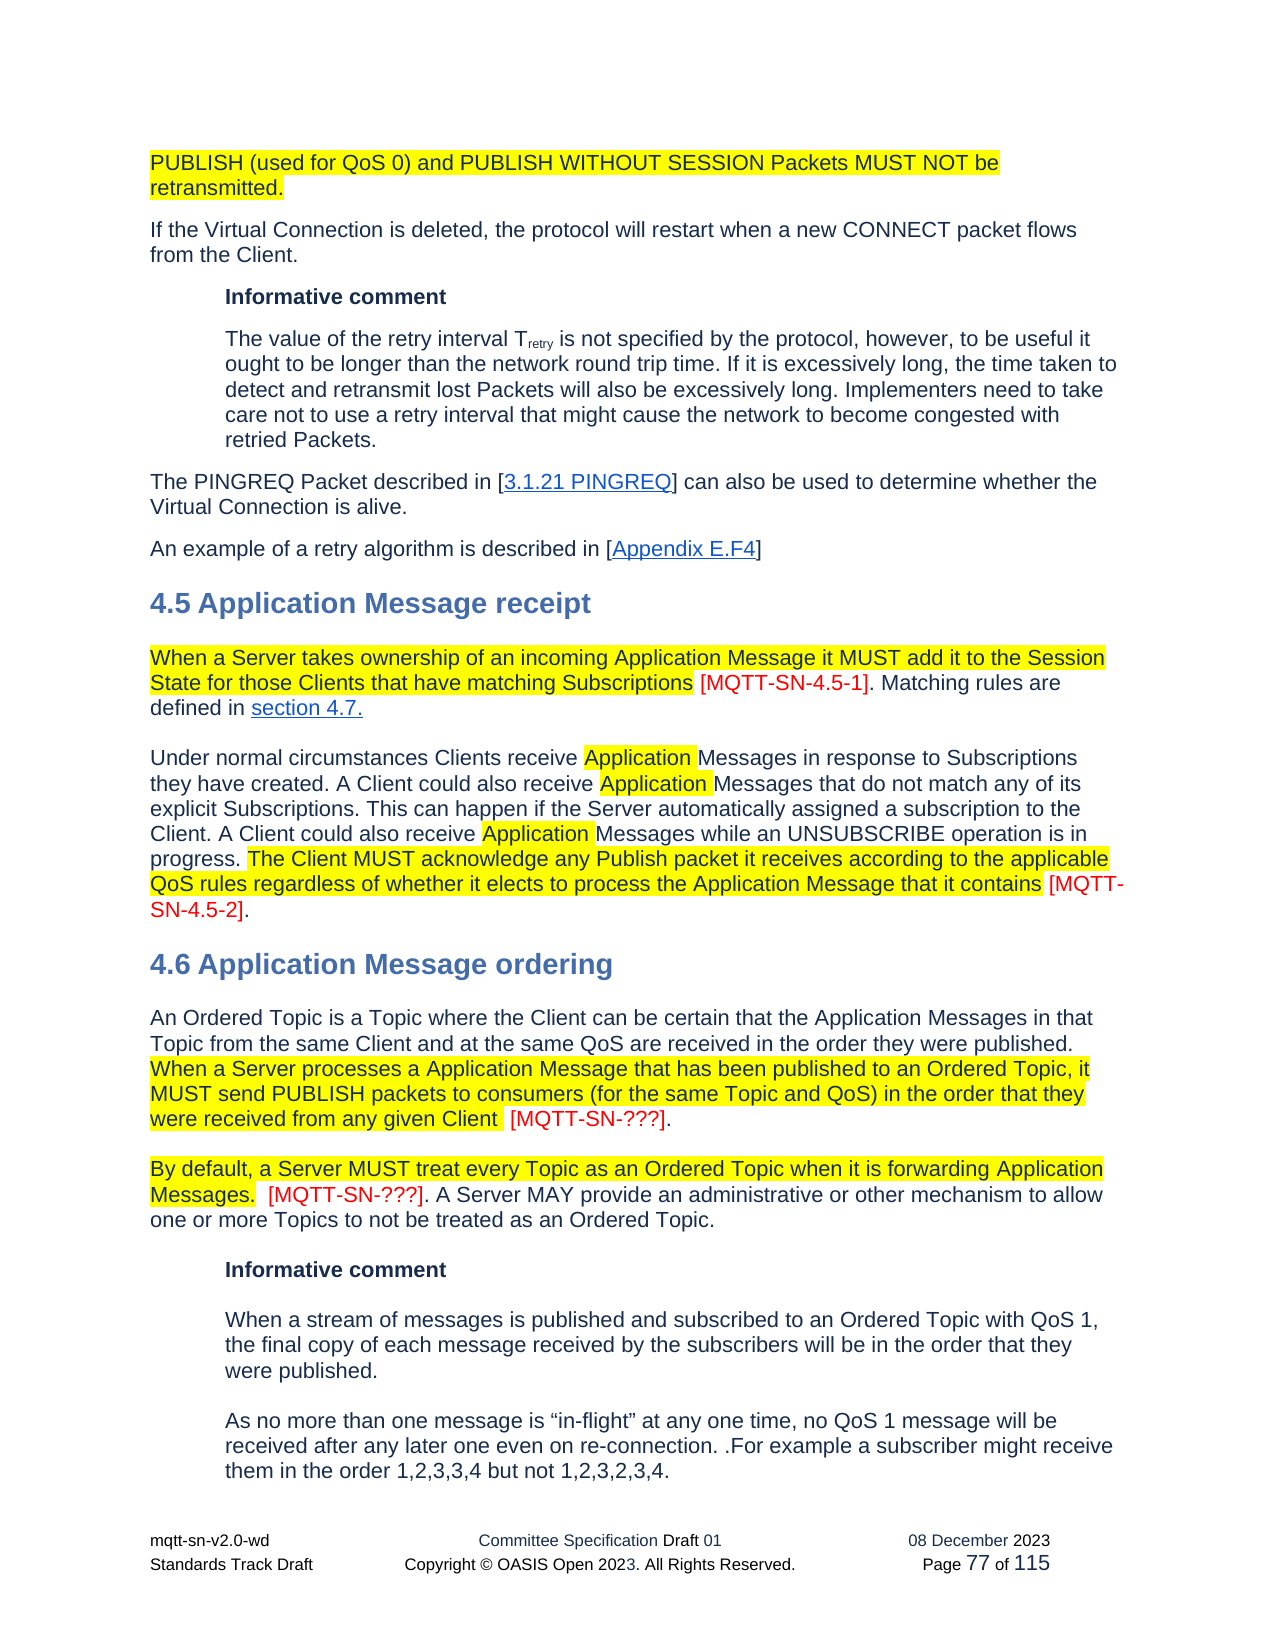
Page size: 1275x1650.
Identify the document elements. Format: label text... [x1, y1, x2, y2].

text Informative comment [225, 284, 1125, 309]
text An Ordered Topic is a Topic where the Client can be certain that the Application Messages in that Topic from the same Client and at the same QoS are received in the order they were published. When a Server processes a Application Message that has been published to an Ordered Topic, it MUST send PUBLISH packets to consumers (for the same Topic and QoS) in the order that they were received from any given Client [MQTT-SN-???]. [150, 1005, 1125, 1131]
text Under normal circumstances Clients receive Application Messages in response to Subscriptions they have created. A Client could also receive Application Messages that do not match any of its explicit Subscriptions. This can happen if the Server automatically assigned a subscription to the Client. A Client could also receive Application Messages while an UNSUBSCRIBE operation is in progress. The Client MUST acknowledge any Publish packet it receives according to the applicable QoS rules regardless of whether it elects to process the Application Message that it contains [MQTT-SN-4.5-2]. [150, 745, 1125, 922]
text The value of the retry interval Tretry is not specified by the protocol, however, to be useful it ought to be longer than the network round trip time. If it is excessively long, the time taken to detect and retransmit lost Packets will also be excessively long. Implementers need to take care not to use a retry interval that might cause the network to become congested with retried Packets. [225, 326, 1125, 452]
text If the Virtual Connection is deleted, the protocol will restart when a new CONNECT packet flows from the Client. [150, 217, 1125, 267]
subtitle 4.6 Application Message ordering [150, 947, 1124, 980]
text When a Server takes ownership of an incoming Application Message it MUST add it to the Session State for those Clients that have matching Subscriptions [MQTT-SN-4.5-1]. Matching rules are defined in section 4.7. [150, 644, 1125, 720]
text PUBLISH (used for QoS 0) and PUBLISH WITHOUT SESSION Packets MUST NOT be retransmitted. [150, 150, 1125, 200]
text The PINGREQ Packet described in [3.1.21 PINGREQ] can also be used to determine whether the Virtual Connection is alive. [150, 469, 1125, 519]
text An example of a retry algorithm is described in [Appendix E.F4] [150, 536, 1125, 561]
text By default, a Server MUST treat every Topic as an Ordered Topic when it is forwarding Application Messages. [MQTT-SN-???]. A Server MAY provide an administrative or other mechanism to allow one or more Topics to not be treated as an Ordered Topic. [150, 1156, 1125, 1232]
text When a stream of messages is published and subscribed to an Ordered Topic with QoS 1, the final copy of each message received by the subscribers will be in the order that they were published. [225, 1307, 1125, 1383]
text As no more than one message is “in-flight” at any one time, no QoS 1 message will be received after any later one even on re-connection. .For example a subscriber might receive them in the order 1,2,3,3,4 but not 1,2,3,2,3,4. [225, 1408, 1125, 1483]
text Informative comment [225, 1257, 1125, 1282]
subtitle 4.5 Application Message receipt [150, 586, 1124, 619]
